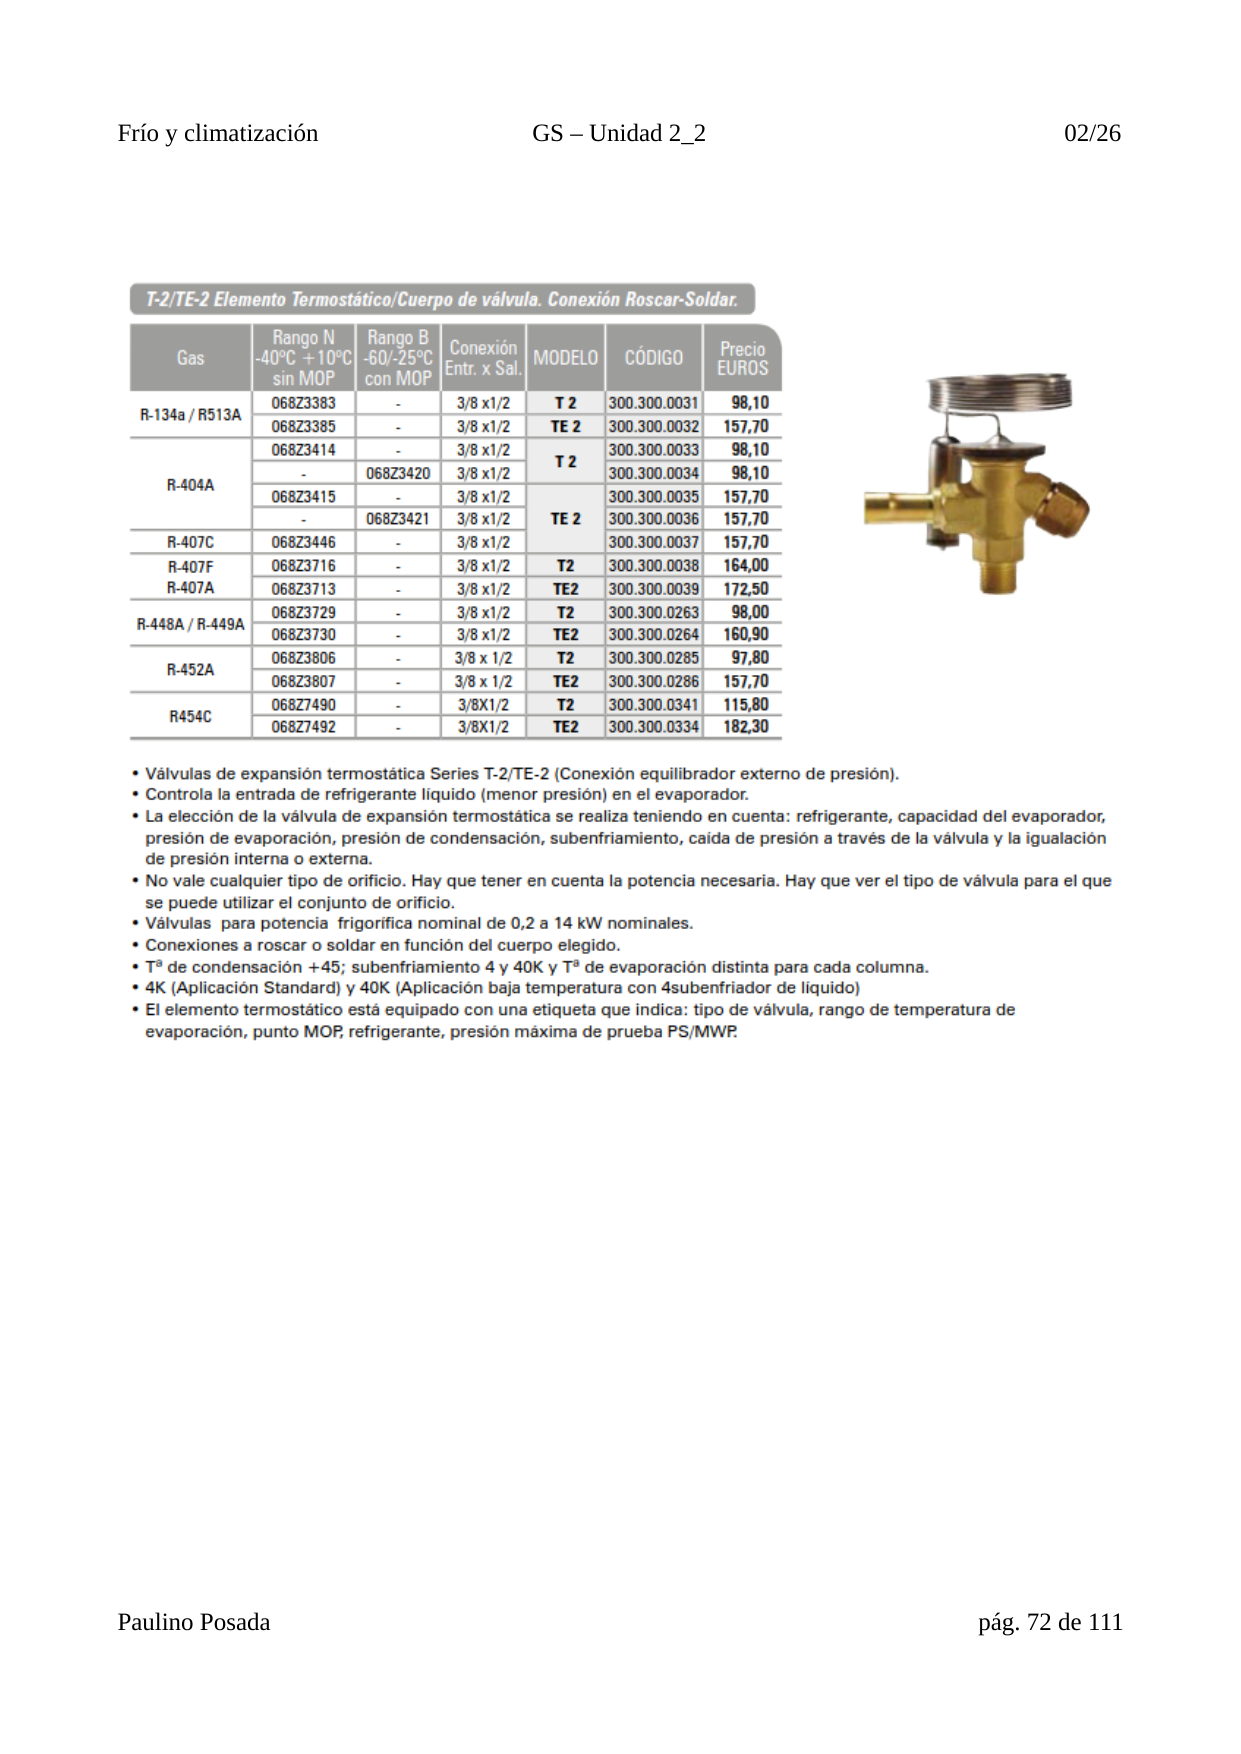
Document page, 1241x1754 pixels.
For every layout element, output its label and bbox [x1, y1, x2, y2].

picture [117, 277, 1122, 1055]
